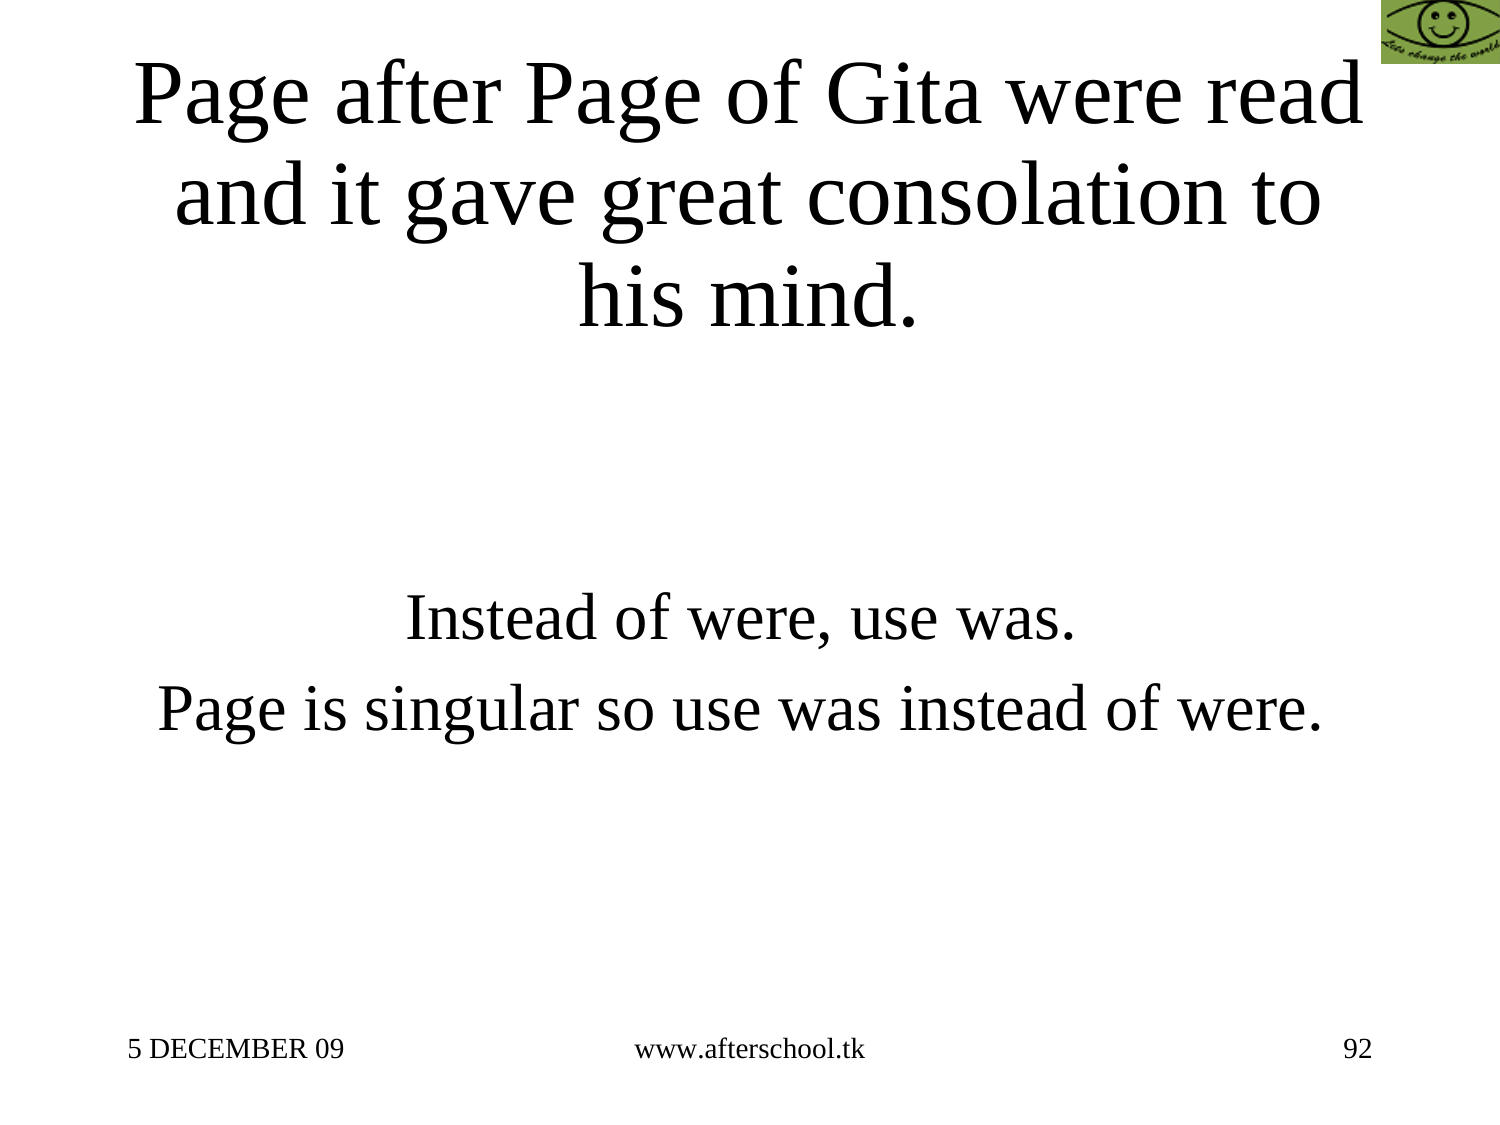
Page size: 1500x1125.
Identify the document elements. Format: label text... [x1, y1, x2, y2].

subtitle Instead of were, use was. Page is singular so use was instead of were. [112, 332, 1388, 993]
title Page after Page of Gita were read and it gave great consolation to his mind. [112, 41, 1388, 332]
picture [1381, 0, 1500, 64]
